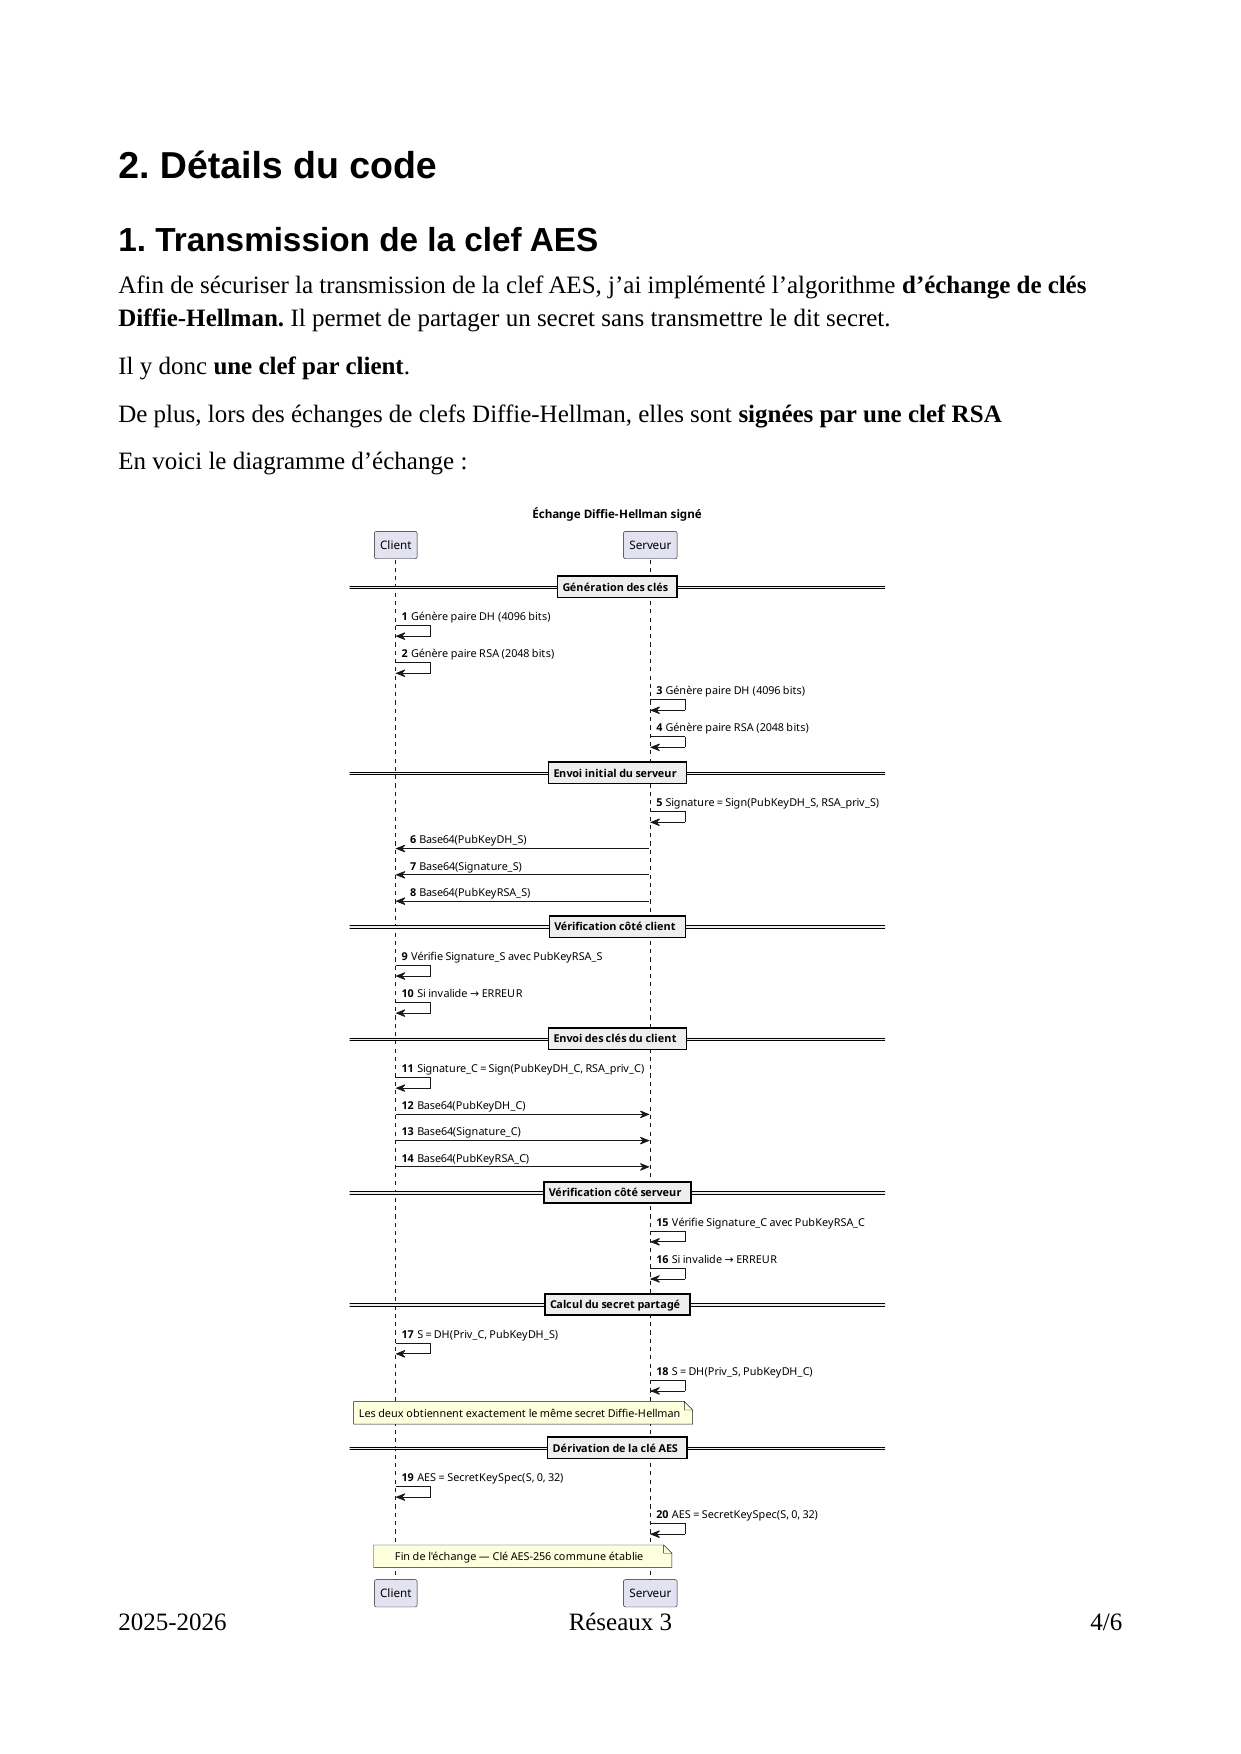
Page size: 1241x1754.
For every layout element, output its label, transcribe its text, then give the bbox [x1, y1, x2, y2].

subtitle 2. Détails du code [118, 143, 1122, 186]
text De plus, lors des échanges de clefs Diffie-Hellman, elles sont signées par une clef RSA [118, 399, 1122, 427]
text Afin de sécuriser la transmission de la clef AES, j’ai implémenté l’algorithme d’échange de clés Diffie-Hellman. Il permet de partager un secret sans transmettre le dit secret. [118, 271, 1122, 332]
text Il y donc une clef par client. [118, 351, 1122, 380]
text En voici le diagramme d’échange : [118, 446, 1122, 475]
subtitle 1. Transmission de la clef AES [118, 219, 1122, 258]
